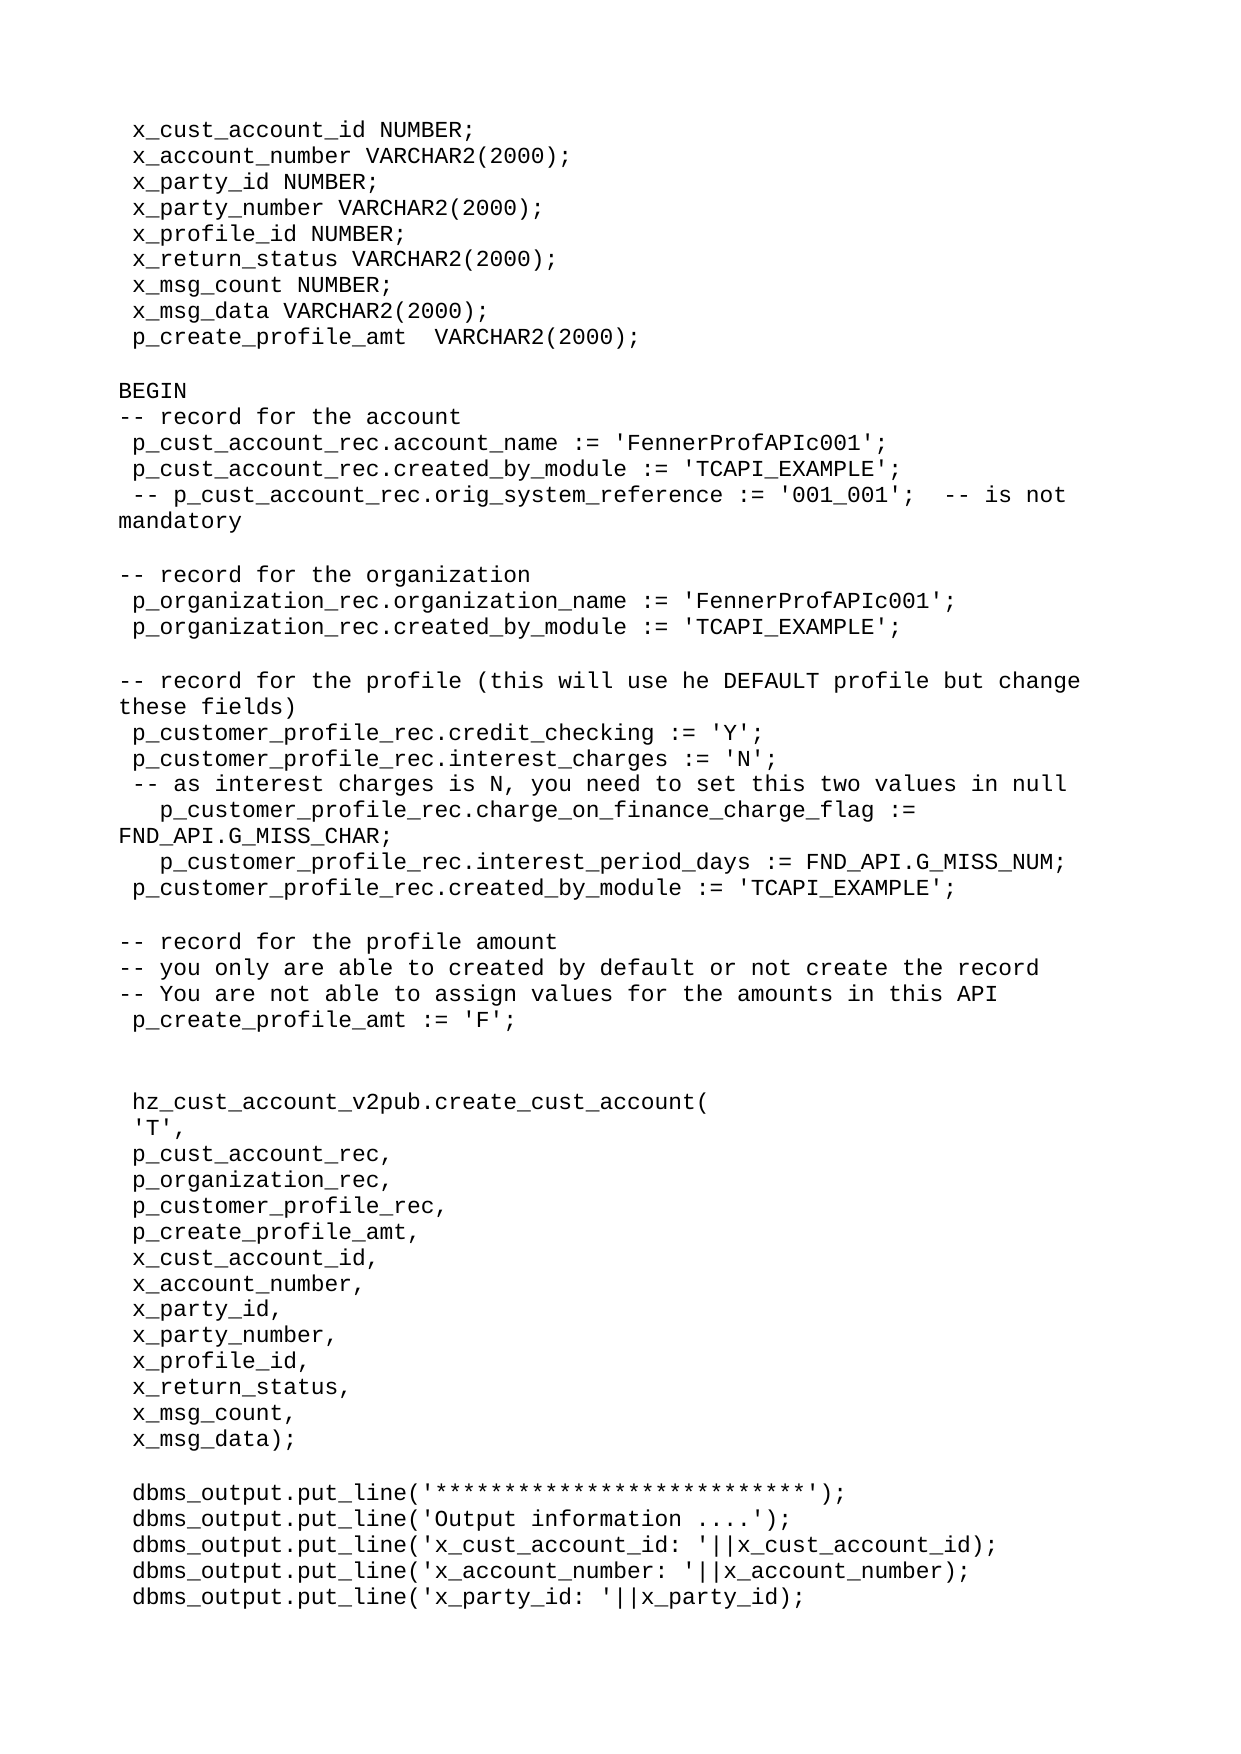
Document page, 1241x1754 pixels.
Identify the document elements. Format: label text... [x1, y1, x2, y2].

text -- as interest charges is N, you need to set this two values in null [118, 773, 1122, 799]
text -- record for the profile (this will use he DEFAULT profile but change these fields) [118, 669, 1122, 721]
text p_customer_profile_rec.charge_on_finance_charge_flag := FND_API.G_MISS_CHAR; [118, 799, 1122, 851]
text x_party_id NUMBER; [118, 170, 1122, 196]
text p_create_profile_amt VARCHAR2(2000); [118, 326, 1122, 352]
text p_cust_account_rec.account_name := 'FennerProfAPIc001'; [118, 431, 1122, 457]
text 'T', [118, 1116, 1122, 1142]
text p_organization_rec, [118, 1168, 1122, 1194]
text x_msg_data); [118, 1427, 1122, 1453]
text x_return_status, [118, 1376, 1122, 1402]
text dbms_output.put_line('x_party_id: '||x_party_id); [118, 1585, 1122, 1611]
text x_cust_account_id NUMBER; [118, 118, 1122, 144]
text -- p_cust_account_rec.orig_system_reference := '001_001'; -- is not mandatory [118, 483, 1122, 535]
text x_account_number VARCHAR2(2000); [118, 144, 1122, 170]
text p_create_profile_amt, [118, 1220, 1122, 1246]
text p_organization_rec.created_by_module := 'TCAPI_EXAMPLE'; [118, 615, 1122, 641]
text x_return_status VARCHAR2(2000); [118, 248, 1122, 274]
text x_profile_id NUMBER; [118, 222, 1122, 248]
text x_party_number, [118, 1324, 1122, 1350]
text x_party_id, [118, 1298, 1122, 1324]
text -- record for the account [118, 406, 1122, 431]
text p_customer_profile_rec.interest_charges := 'N'; [118, 747, 1122, 773]
text x_account_number, [118, 1272, 1122, 1298]
text hz_cust_account_v2pub.create_cust_account( [118, 1090, 1122, 1116]
text dbms_output.put_line('x_cust_account_id: '||x_cust_account_id); [118, 1533, 1122, 1559]
text x_party_number VARCHAR2(2000); [118, 196, 1122, 222]
text x_msg_count, [118, 1402, 1122, 1427]
text -- record for the organization [118, 563, 1122, 589]
text p_customer_profile_rec.created_by_module := 'TCAPI_EXAMPLE'; [118, 877, 1122, 902]
text p_organization_rec.organization_name := 'FennerProfAPIc001'; [118, 589, 1122, 615]
text p_create_profile_amt := 'F'; [118, 1008, 1122, 1034]
text -- record for the profile amount [118, 931, 1122, 956]
text x_profile_id, [118, 1350, 1122, 1376]
text x_msg_count NUMBER; [118, 274, 1122, 300]
text p_customer_profile_rec.interest_period_days := FND_API.G_MISS_NUM; [118, 851, 1122, 877]
text -- you only are able to created by default or not create the record [118, 956, 1122, 982]
text p_customer_profile_rec, [118, 1194, 1122, 1220]
text dbms_output.put_line('x_account_number: '||x_account_number); [118, 1559, 1122, 1585]
text dbms_output.put_line('Output information ....'); [118, 1507, 1122, 1533]
text BEGIN [118, 379, 1122, 406]
text -- You are not able to assign values for the amounts in this API [118, 982, 1122, 1008]
text p_customer_profile_rec.credit_checking := 'Y'; [118, 721, 1122, 747]
text p_cust_account_rec.created_by_module := 'TCAPI_EXAMPLE'; [118, 457, 1122, 483]
text x_msg_data VARCHAR2(2000); [118, 300, 1122, 326]
text p_cust_account_rec, [118, 1142, 1122, 1168]
text dbms_output.put_line('***************************'); [118, 1481, 1122, 1507]
text x_cust_account_id, [118, 1246, 1122, 1272]
